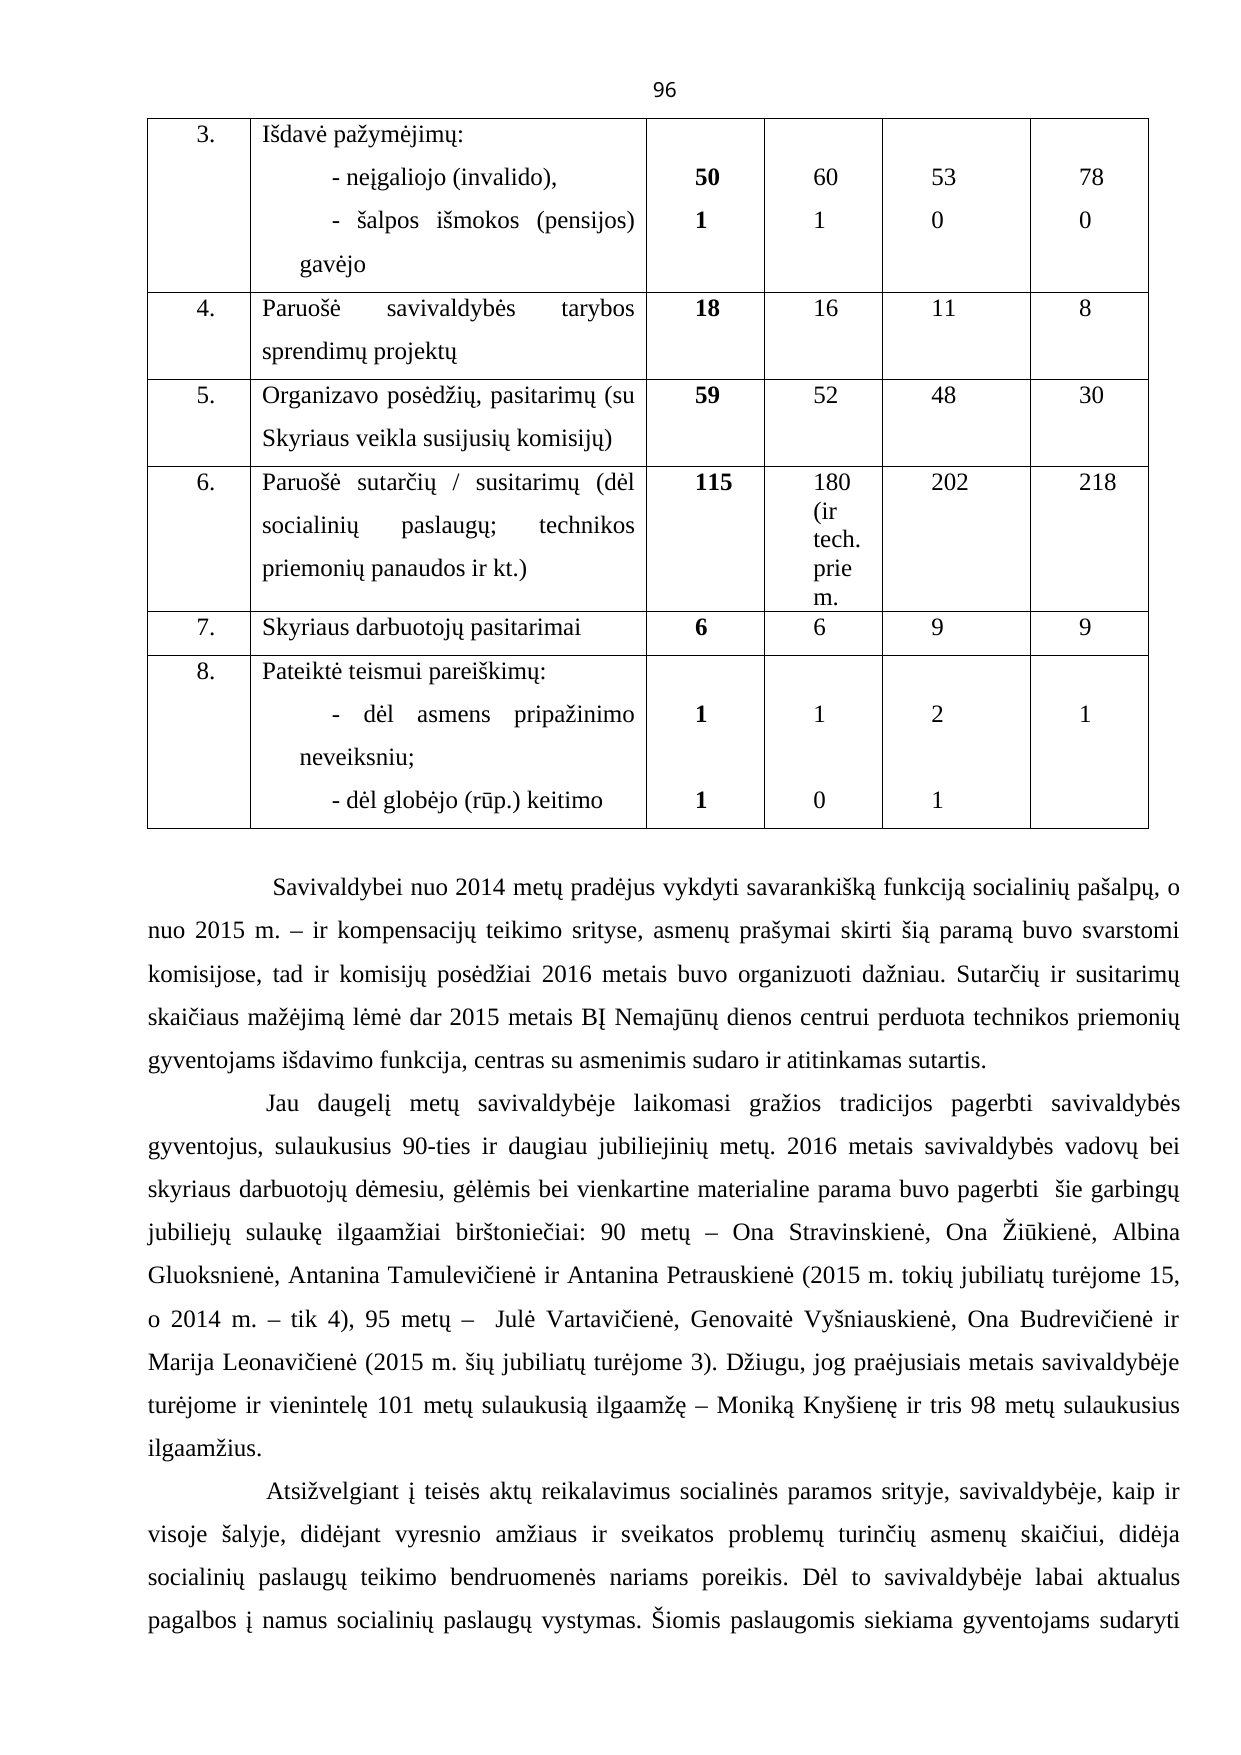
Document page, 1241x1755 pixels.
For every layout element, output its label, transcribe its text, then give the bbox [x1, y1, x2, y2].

table_cell Išdavė pažymėjimų: - neįgaliojo (invalido), - šalpos išmokos (pensijos) gavėjo [251, 119, 646, 292]
table_cell 78 0 [1031, 119, 1148, 292]
text Savivaldybei nuo 2014 metų pradėjus vykdyti savarankišką funkciją socialinių pašalpų, o nuo 2015 m. – ir kompensacijų teikimo srityse, asmenų prašymai skirti šią paramą buvo svarstomi komisijose, tad ir komisijų posėdžiai 2016 metais buvo organizuoti dažniau. Sutarčių ir susitarimų skaičiaus mažėjimą lėmė dar 2015 metais BĮ Nemajūnų dienos centrui perduota technikos priemonių gyventojams išdavimo funkcija, centras su asmenimis sudaro ir atitinkamas sutartis. [148, 872, 1181, 1074]
table_cell 6 [647, 612, 764, 655]
table_cell 1 0 [765, 656, 882, 828]
table_cell 2 1 [883, 656, 1030, 828]
table_cell 9 [883, 612, 1030, 655]
table_cell 180 (ir tech. priem. [765, 467, 882, 611]
table_cell Organizavo posėdžių, pasitarimų (su Skyriaus veikla susijusių komisijų) [251, 380, 646, 466]
table_cell 7. [148, 612, 250, 655]
text Jau daugelį metų savivaldybėje laikomasi gražios tradicijos pagerbti savivaldybės gyventojus, sulaukusius 90-ties ir daugiau jubiliejinių metų. 2016 metais savivaldybės vadovų bei skyriaus darbuotojų dėmesiu, gėlėmis bei vienkartine materialine parama buvo pagerbti šie garbingų jubiliejų sulaukę ilgaamžiai birštoniečiai: 90 metų – Ona Stravinskienė, Ona Žiūkienė, Albina Gluoksnienė, Antanina Tamulevičienė ir Antanina Petrauskienė (2015 m. tokių jubiliatų turėjome 15, o 2014 m. – tik 4), 95 metų – Julė Vartavičienė, Genovaitė Vyšniauskienė, Ona Budrevičienė ir Marija Leonavičienė (2015 m. šių jubiliatų turėjome 3). Džiugu, jog praėjusiais metais savivaldybėje turėjome ir vienintelę 101 metų sulaukusią ilgaamžę – Moniką Knyšienę ir tris 98 metų sulaukusius ilgaamžius. [148, 1088, 1181, 1462]
table_cell Skyriaus darbuotojų pasitarimai [251, 612, 646, 655]
table_cell 59 [647, 380, 764, 466]
table_cell 16 [765, 293, 882, 379]
table_cell 50 1 [647, 119, 764, 292]
table_cell 60 1 [765, 119, 882, 292]
table_cell Paruošė savivaldybės tarybos sprendimų projektų [251, 293, 646, 379]
text Atsižvelgiant į teisės aktų reikalavimus socialinės paramos srityje, savivaldybėje, kaip ir visoje šalyje, didėjant vyresnio amžiaus ir sveikatos problemų turinčių asmenų skaičiui, didėja socialinių paslaugų teikimo bendruomenės nariams poreikis. Dėl to savivaldybėje labai aktualus pagalbos į namus socialinių paslaugų vystymas. Šiomis paslaugomis siekiama gyventojams sudaryti [148, 1476, 1181, 1634]
table_cell 8 [1031, 293, 1148, 379]
table_cell 11 [883, 293, 1030, 379]
table_cell 6. [148, 467, 250, 611]
table_cell 1 1 [647, 656, 764, 828]
table_cell 6 [765, 612, 882, 655]
table_cell 218 [1031, 467, 1148, 611]
table_cell 48 [883, 380, 1030, 466]
table_cell 52 [765, 380, 882, 466]
table_cell 53 0 [883, 119, 1030, 292]
table_cell 4. [148, 293, 250, 379]
table_cell 18 [647, 293, 764, 379]
table_cell 8. [148, 656, 250, 828]
table_cell 3. [148, 119, 250, 292]
table_cell Pateiktė teismui pareiškimų: - dėl asmens pripažinimo neveiksniu; - dėl globėjo (rūp.) keitimo [251, 656, 646, 828]
table_cell 5. [148, 380, 250, 466]
table_cell 1 [1031, 656, 1148, 828]
table_cell 9 [1031, 612, 1148, 655]
table_cell 202 [883, 467, 1030, 611]
table_cell 30 [1031, 380, 1148, 466]
table_cell Paruošė sutarčių / susitarimų (dėl socialinių paslaugų; technikos priemonių panaudos ir kt.) [251, 467, 646, 611]
table_cell 115 [647, 467, 764, 611]
